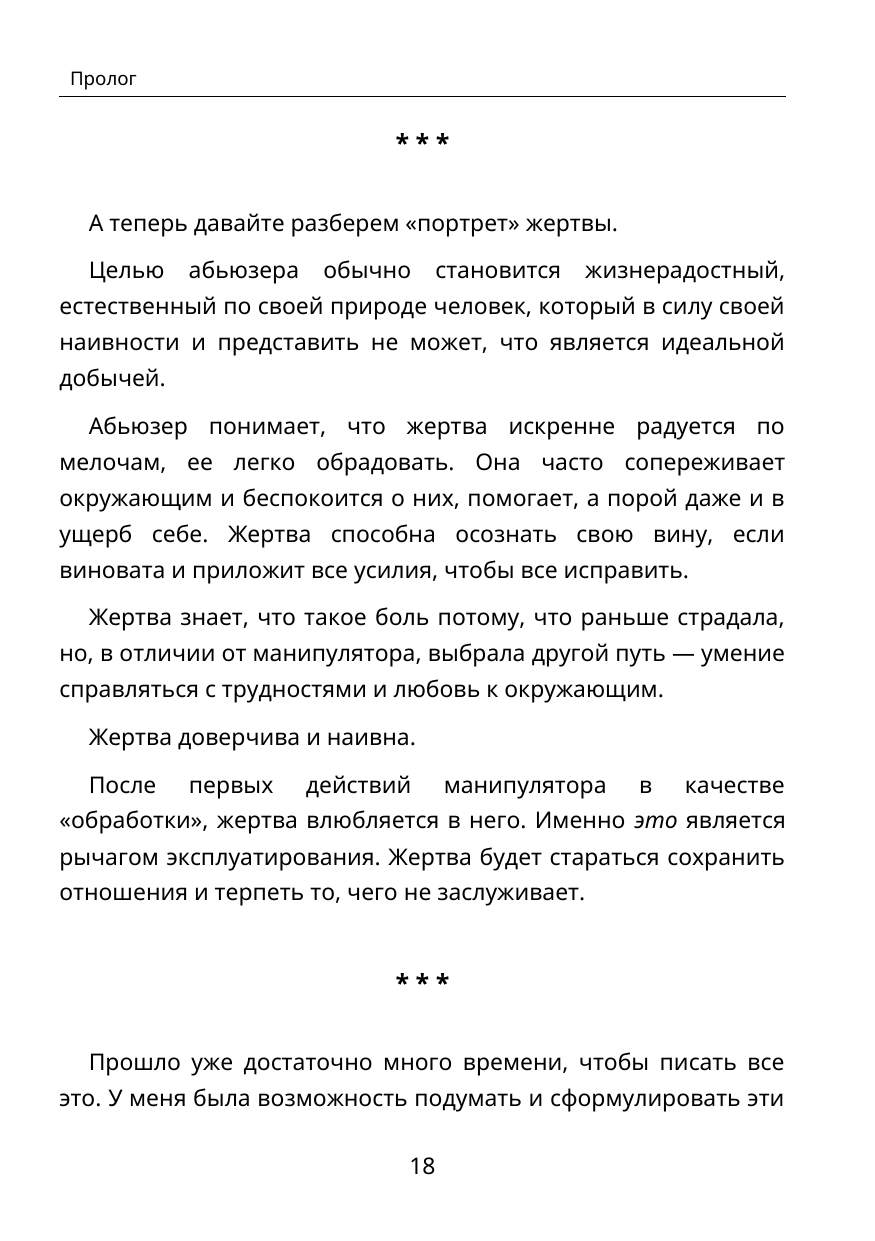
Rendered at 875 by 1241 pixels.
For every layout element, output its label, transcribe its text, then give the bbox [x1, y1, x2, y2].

text После первых действий манипулятора в качестве «обработки», жертва влюбляется в него. Именно это является рычагом эксплуатирования. Жертва будет стараться сохранить отношения и терпеть то, чего не заслуживает. [59, 768, 786, 908]
text Абьюзер понимает, что жертва искренне радуется по мелочам, ее легко обрадовать. Она часто сопереживает окружающим и беспокоится о них, помогает, а порой даже и в ущерб себе. Жертва способна осознать свою вину, если виновата и приложит все усилия, чтобы все исправить. [59, 410, 786, 585]
text Жертва знает, что такое боль потому, что раньше страдала, но, в отличии от манипулятора, выбрала другой путь — умение справляться с трудностями и любовь к окружающим. [59, 601, 786, 704]
text Прошло уже достаточно много времени, чтобы писать все это. У меня была возможность подумать и сформулировать эти [59, 1046, 786, 1113]
subtitle * * * [59, 965, 786, 999]
text Целью абьюзера обычно становится жизнерадостный, естественный по своей природе человек, который в силу своей наивности и представить не может, что является идеальной добычей. [59, 254, 786, 393]
text А теперь давайте разберем «портрет» жертвы. [59, 207, 786, 238]
text Жертва доверчива и наивна. [59, 721, 786, 752]
subtitle * * * [59, 126, 786, 160]
